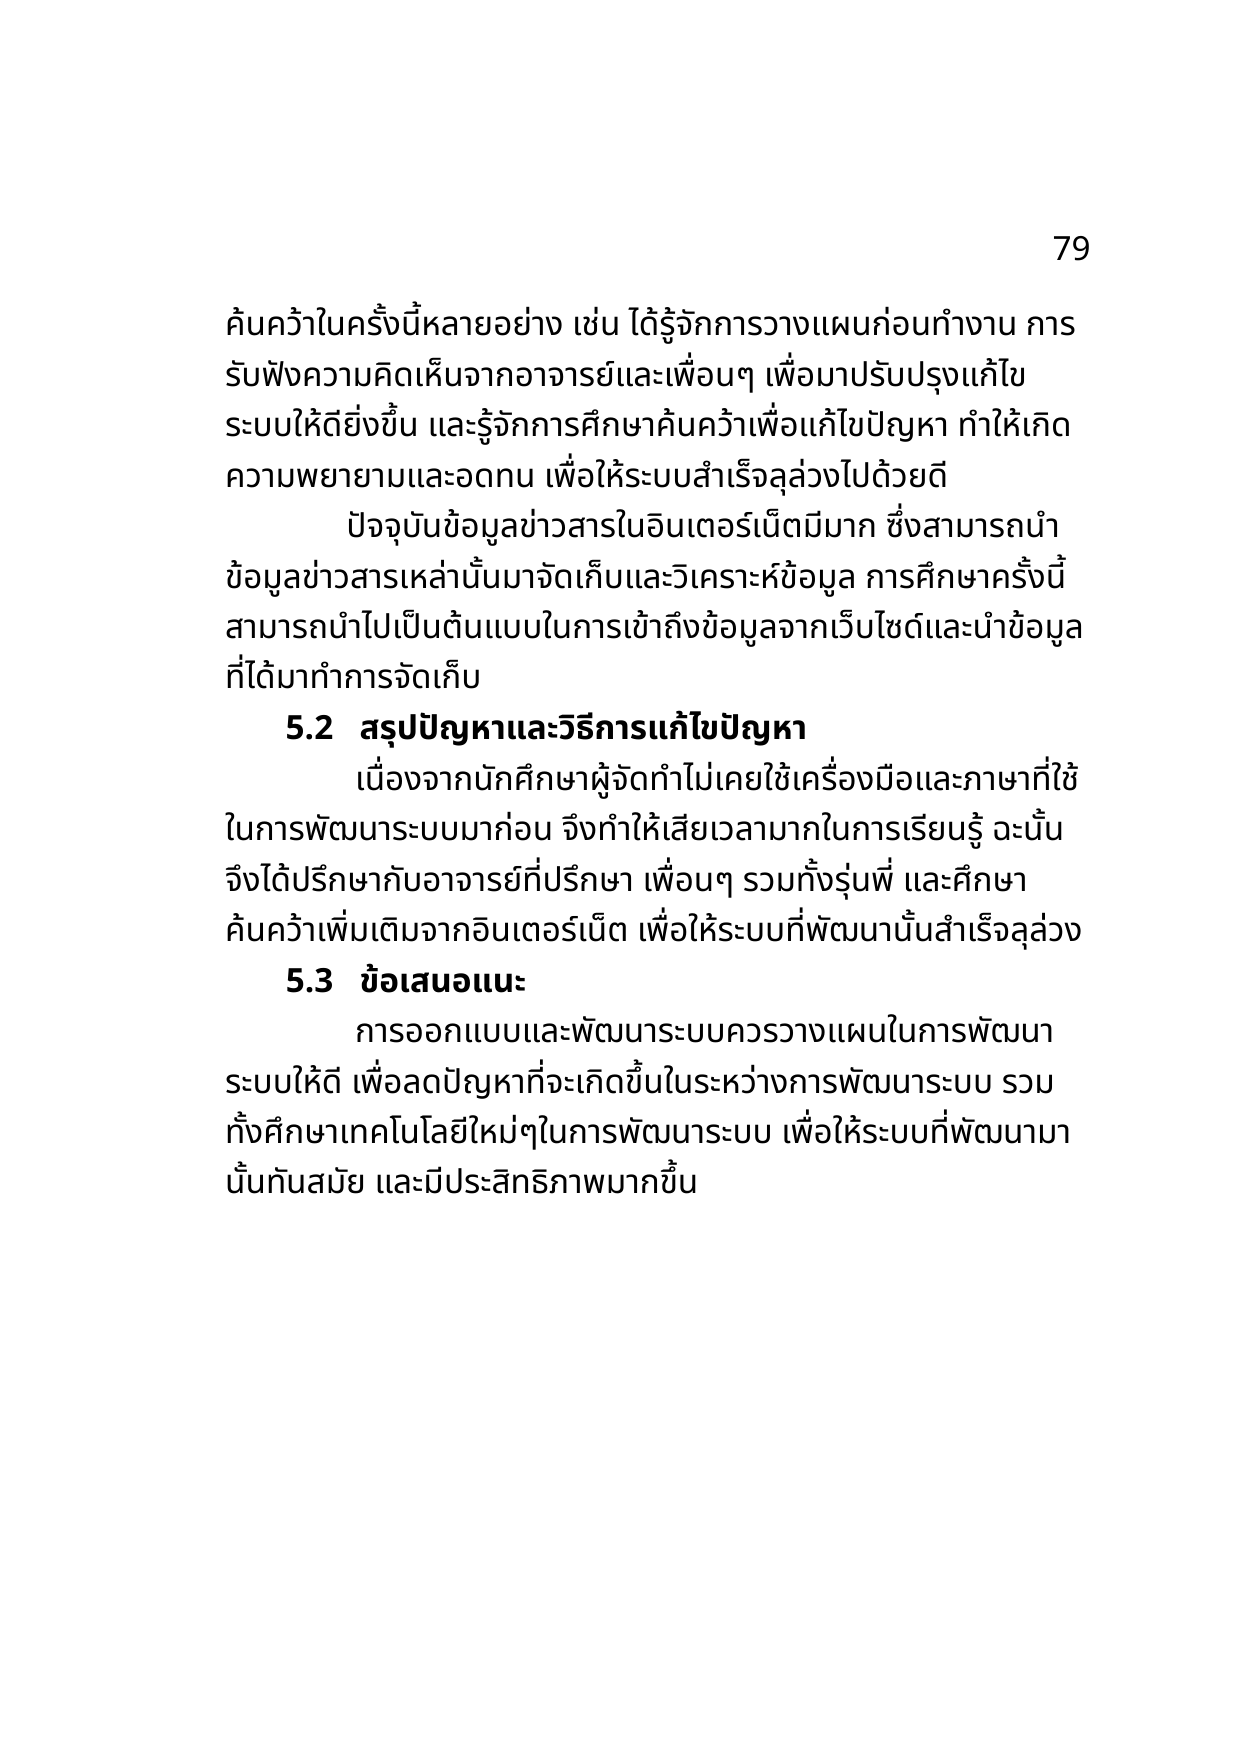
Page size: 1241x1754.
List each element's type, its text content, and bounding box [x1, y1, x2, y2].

text ค้นคว้าในครั้งนี้หลายอย่าง เช่น ได้รู้จักการวางแผนก่อนทำงาน การรับฟังความคิดเห็นจากอาจารย์และเพื่อนๆ เพื่อมาปรับปรุงแก้ไขระบบให้ดียิ่งขึ้น และรู้จักการศึกษาค้นคว้าเพื่อแก้ไขปัญหา ทำให้เกิดความพยายามและอดทน เพื่อให้ระบบสำเร็จลุล่วงไปด้วยดี [225, 300, 1091, 502]
text เนื่องจากนักศึกษาผู้จัดทำไม่เคยใช้เครื่องมือและภาษาที่ใช้ในการพัฒนาระบบมาก่อน จึงทำให้เสียเวลามากในการเรียนรู้ ฉะนั้นจึงได้ปรึกษากับอาจารย์ที่ปรึกษา เพื่อนๆ รวมทั้งรุ่นพี่ และศึกษาค้นคว้าเพิ่มเติมจากอินเตอร์เน็ต เพื่อให้ระบบที่พัฒนานั้นสำเร็จลุล่วง [225, 754, 1091, 956]
text การออกแบบและพัฒนาระบบควรวางแผนในการพัฒนาระบบให้ดี เพื่อลดปัญหาที่จะเกิดขึ้นในระหว่างการพัฒนาระบบ รวมทั้งศึกษาเทคโนโลยีใหม่ๆในการพัฒนาระบบ เพื่อให้ระบบที่พัฒนามานั้นทันสมัย และมีประสิทธิภาพมากขึ้น [225, 1007, 1091, 1209]
text 5.2 สรุปปัญหาและวิธีการแก้ไขปัญหา [225, 704, 1091, 754]
text 5.3 ข้อเสนอแนะ [225, 956, 1091, 1007]
text ปัจจุบันข้อมูลข่าวสารในอินเตอร์เน็ตมีมาก ซึ่งสามารถนำข้อมูลข่าวสารเหล่านั้นมาจัดเก็บและวิเคราะห์ข้อมูล การศึกษาครั้งนี้สามารถนำไปเป็นต้นแบบในการเข้าถึงข้อมูลจากเว็บไซด์และนำข้อมูลที่ได้มาทำการจัดเก็บ [225, 502, 1091, 704]
